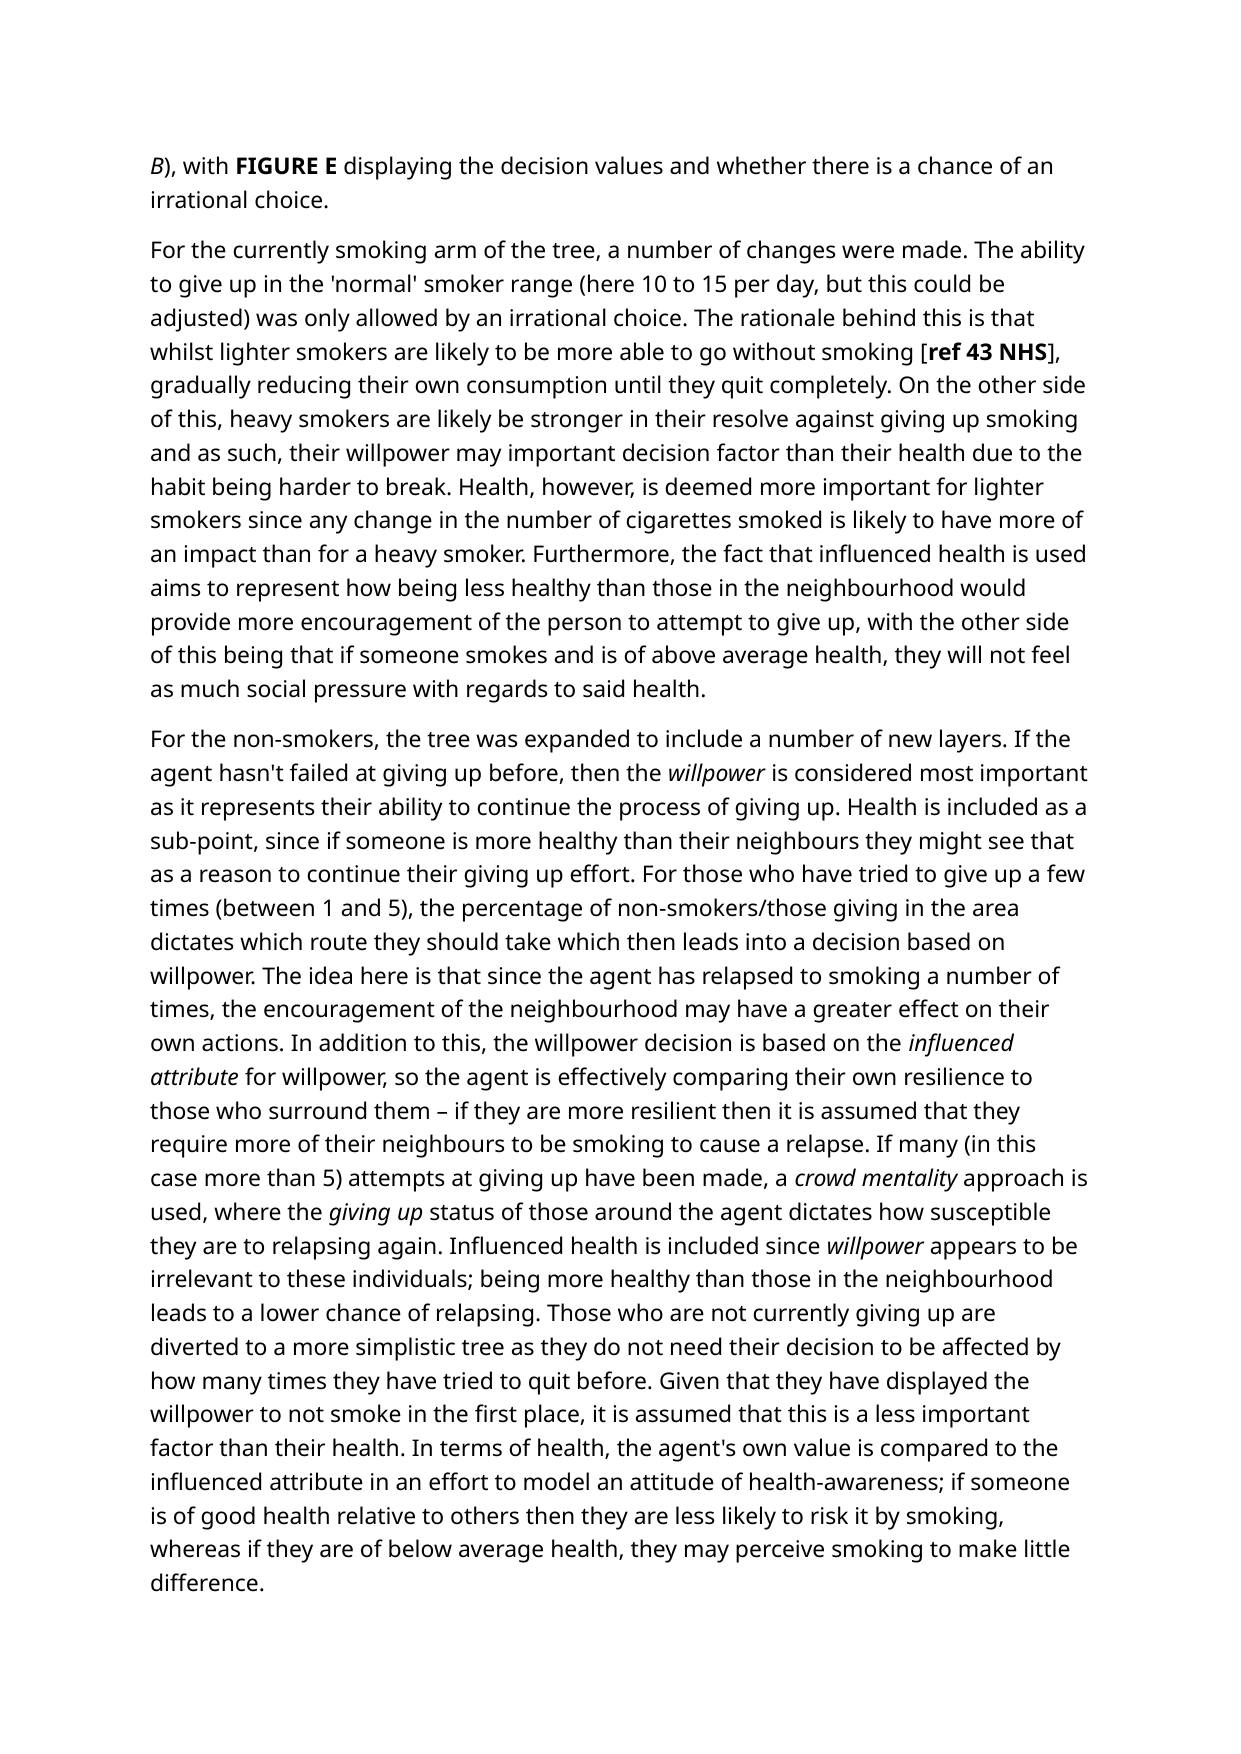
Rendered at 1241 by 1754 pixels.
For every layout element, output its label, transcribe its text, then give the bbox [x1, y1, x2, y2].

text For the currently smoking arm of the tree, a number of changes were made. The ability to give up in the 'normal' smoker range (here 10 to 15 per day, but this could be adjusted) was only allowed by an irrational choice. The rationale behind this is that whilst lighter smokers are likely to be more able to go without smoking [ref 43 NHS], gradually reducing their own consumption until they quit completely. On the other side of this, heavy smokers are likely be stronger in their resolve against giving up smoking and as such, their willpower may important decision factor than their health due to the habit being harder to break. Health, however, is deemed more important for lighter smokers since any change in the number of cigarettes smoked is likely to have more of an impact than for a heavy smoker. Furthermore, the fact that influenced health is used aims to represent how being less healthy than those in the neighbourhood would provide more encouragement of the person to attempt to give up, with the other side of this being that if someone smokes and is of above average health, they will not feel as much social pressure with regards to said health. [150, 234, 1090, 704]
text B), with FIGURE E displaying the decision values and whether there is a chance of an irrational choice. [150, 150, 1090, 215]
text For the non-smokers, the tree was expanded to include a number of new layers. If the agent hasn't failed at giving up before, then the willpower is considered most important as it represents their ability to continue the process of giving up. Health is included as a sub-point, since if someone is more healthy than their neighbours they might see that as a reason to continue their giving up effort. For those who have tried to give up a few times (between 1 and 5), the percentage of non-smokers/those giving in the area dictates which route they should take which then leads into a decision based on willpower. The idea here is that since the agent has relapsed to smoking a number of times, the encouragement of the neighbourhood may have a greater effect on their own actions. In addition to this, the willpower decision is based on the influenced attribute for willpower, so the agent is effectively comparing their own resilience to those who surround them – if they are more resilient then it is assumed that they require more of their neighbours to be smoking to cause a relapse. If many (in this case more than 5) attempts at giving up have been made, a crowd mentality approach is used, where the giving up status of those around the agent dictates how susceptible they are to relapsing again. Influenced health is included since willpower appears to be irrelevant to these individuals; being more healthy than those in the neighbourhood leads to a lower chance of relapsing. Those who are not currently giving up are diverted to a more simplistic tree as they do not need their decision to be affected by how many times they have tried to quit before. Given that they have displayed the willpower to not smoke in the first place, it is assumed that this is a less important factor than their health. In terms of health, the agent's own value is compared to the influenced attribute in an effort to model an attitude of health-awareness; if someone is of good health relative to others then they are less likely to risk it by smoking, whereas if they are of below average health, they may perceive smoking to make little difference. [150, 723, 1090, 1598]
